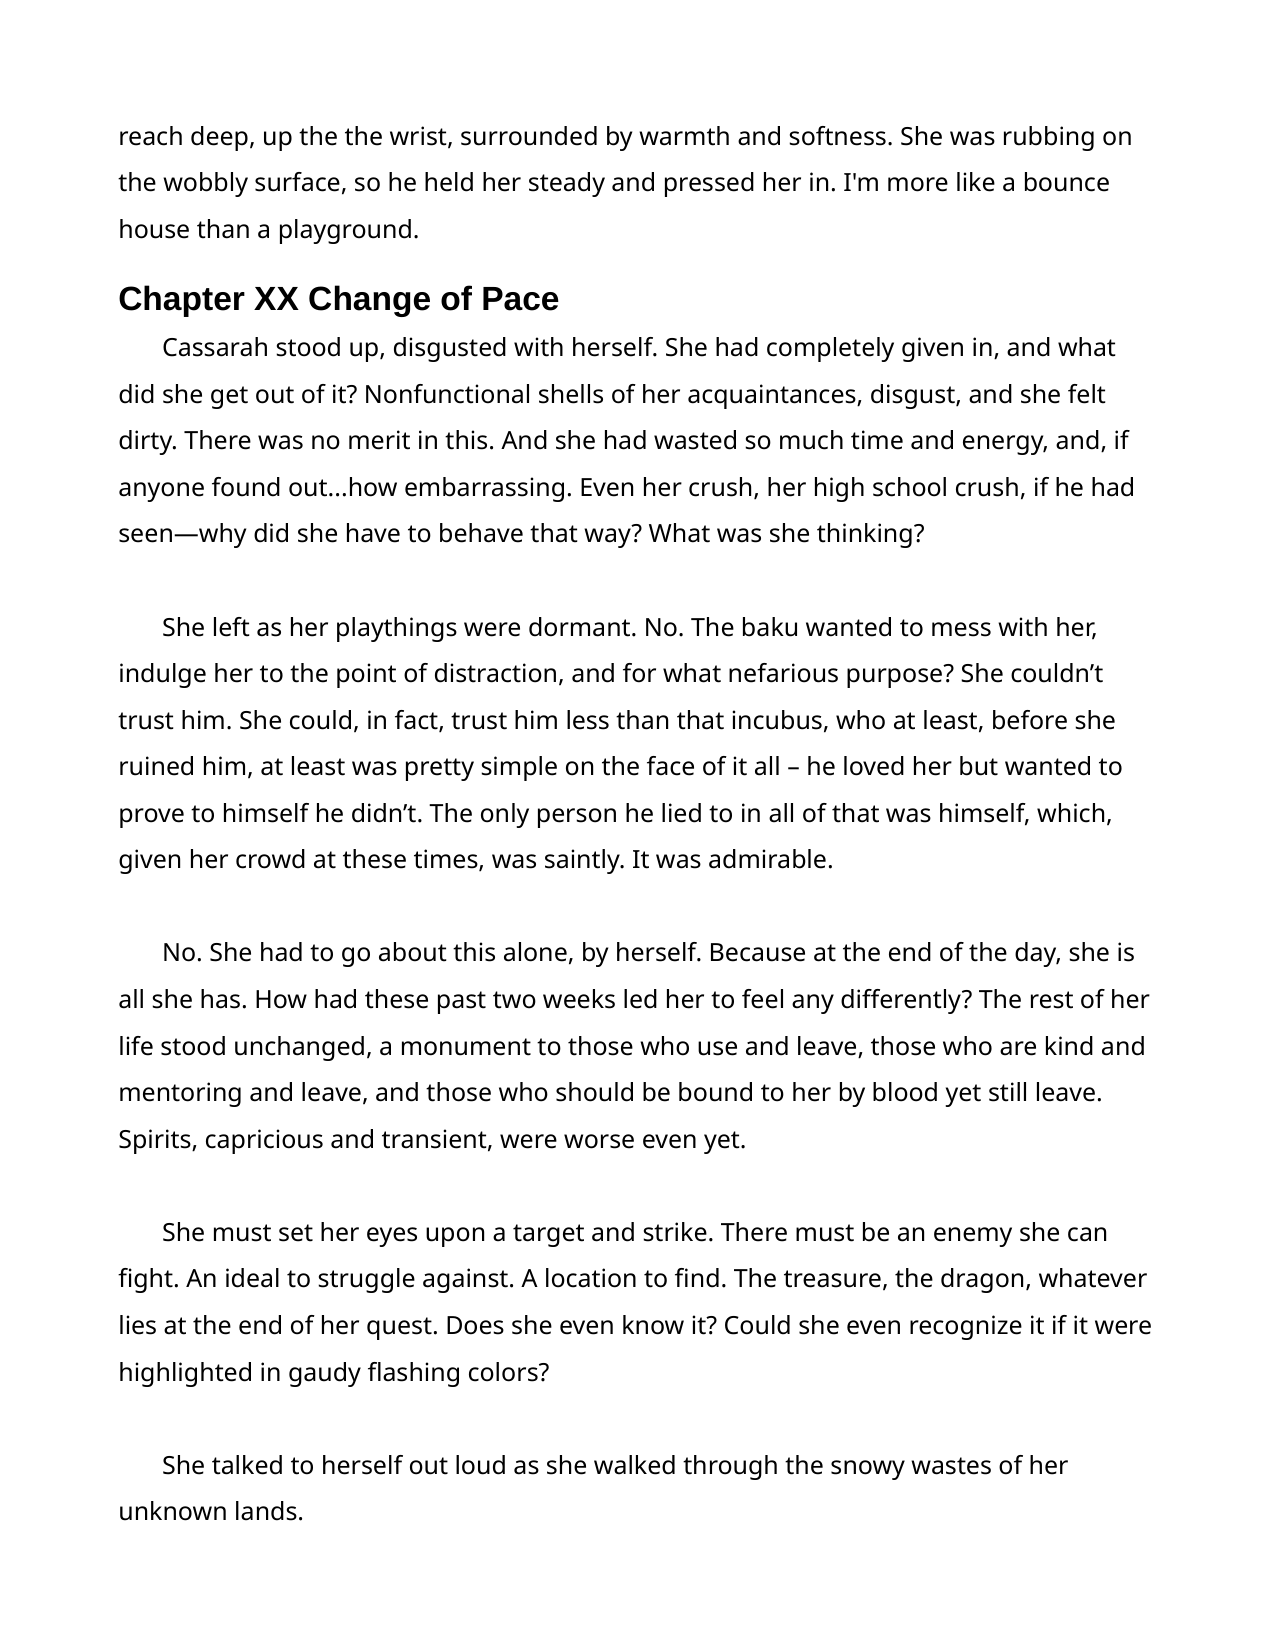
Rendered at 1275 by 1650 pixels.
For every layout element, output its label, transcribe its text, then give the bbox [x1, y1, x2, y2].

text Cassarah stood up, disgusted with herself. She had completely given in, and what did she get out of it? Nonfunctional shells of her acquaintances, disgust, and she felt dirty. There was no merit in this. And she had wasted so much time and energy, and, if anyone found out...how embarrassing. Even her crush, her high school crush, if he had seen—why did she have to behave that way? What was she thinking? [118, 330, 1157, 550]
text No. She had to go about this alone, by herself. Because at the end of the day, she is all she has. How had these past two weeks led her to feel any differently? The rest of her life stood unchanged, a monument to those who use and leave, those who are kind and mentoring and leave, and those who should be bound to her by blood yet still leave. Spirits, capricious and transient, were worse even yet. [118, 935, 1157, 1155]
text reach deep, up the the wrist, surrounded by warmth and softness. She was rubbing on the wobbly surface, so he held her steady and pressed her in. I'm more like a bounce house than a playground. [118, 118, 1157, 245]
text She left as her playthings were dormant. No. The baku wanted to mess with her, indulge her to the point of distraction, and for what nefarious purpose? She couldn’t trust him. She could, in fact, trust him less than that incubus, who at least, before she ruined him, at least was pretty simple on the face of it all – he loved her but wanted to prove to himself he didn’t. The only person he lied to in all of that was himself, which, given her crowd at these times, was saintly. It was admirable. [118, 609, 1157, 876]
text She must set her eyes upon a target and strike. There must be an enemy she can fight. An ideal to struggle against. A location to find. The treasure, the dragon, whatever lies at the end of her quest. Does she even know it? Could she even recognize it if it were highlighted in gaudy flashing colors? [118, 1214, 1157, 1388]
text She talked to herself out loud as she walked through the snowy wastes of her unknown lands. [118, 1447, 1157, 1528]
subtitle Chapter XX Change of Pace [118, 279, 1157, 317]
